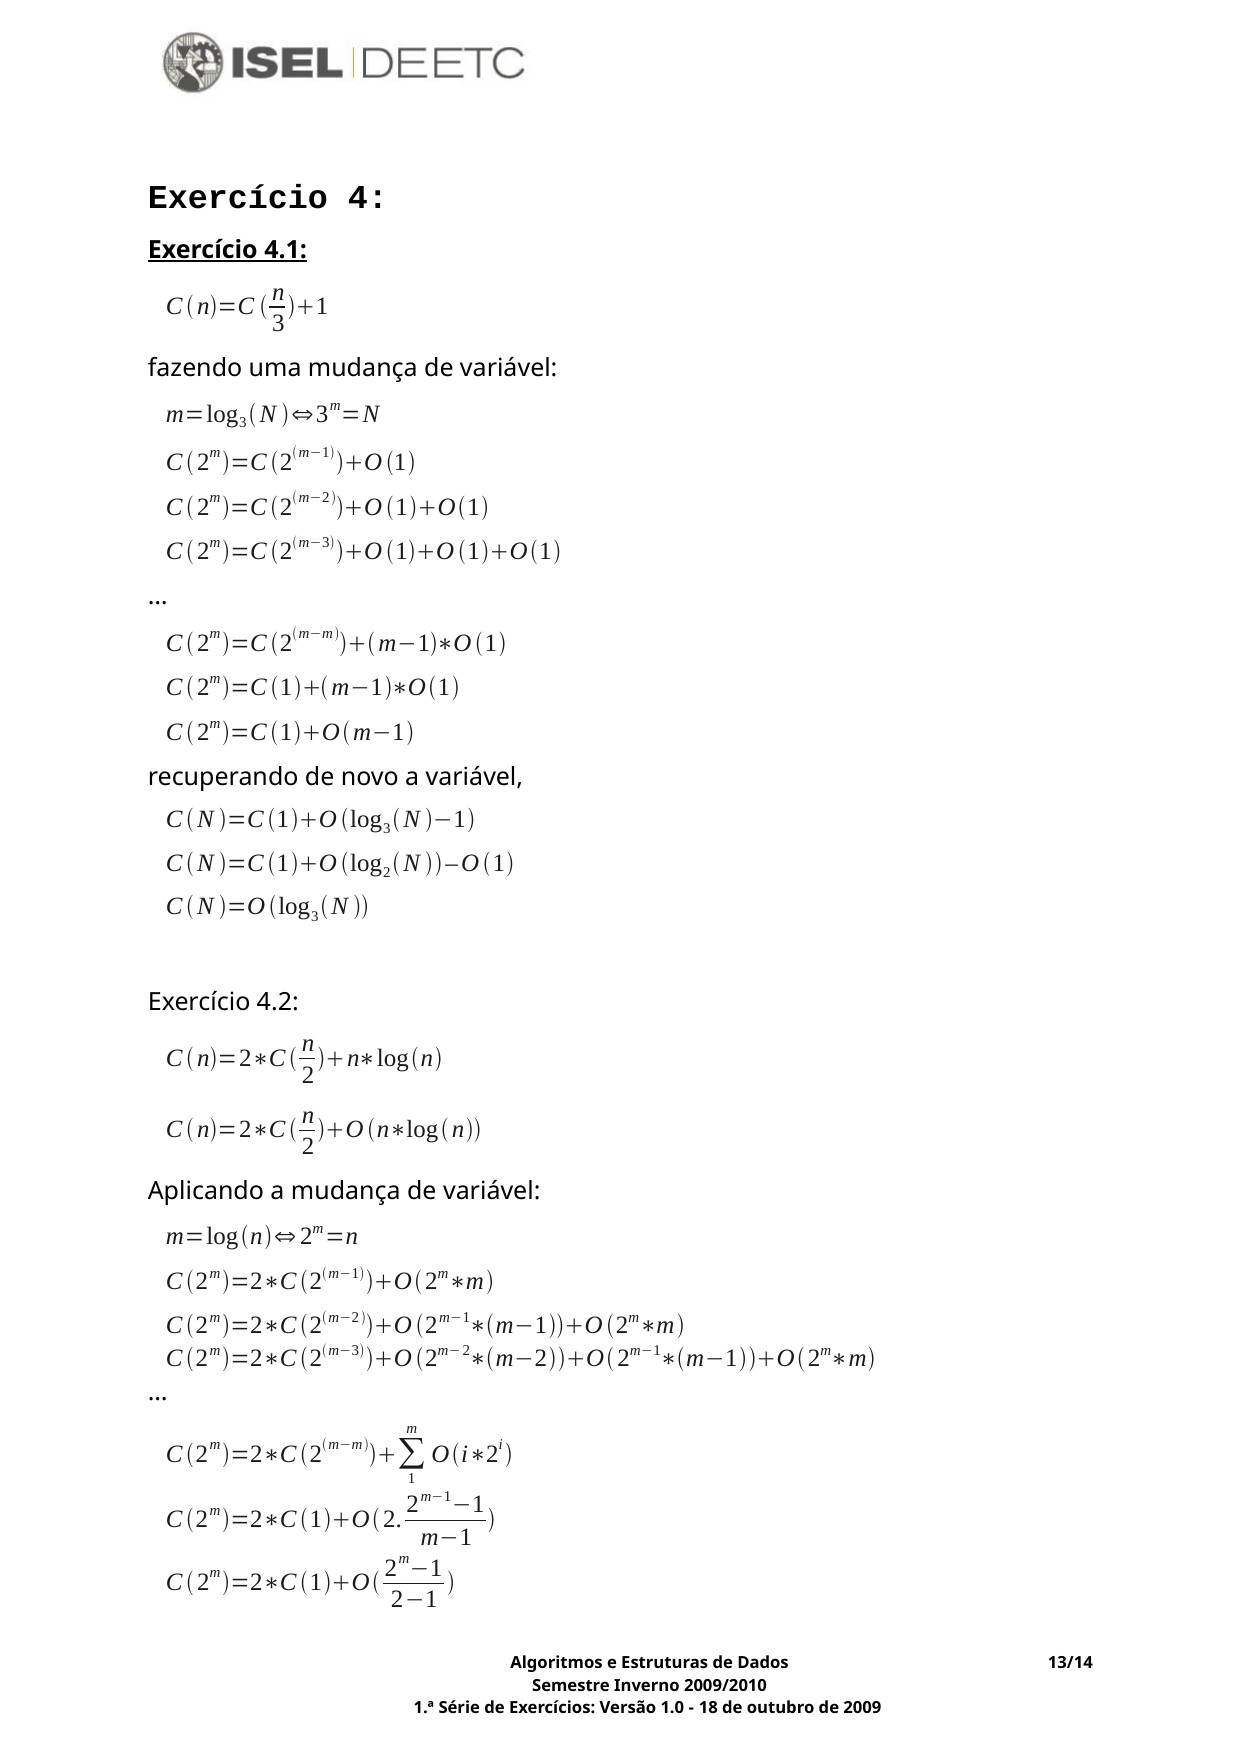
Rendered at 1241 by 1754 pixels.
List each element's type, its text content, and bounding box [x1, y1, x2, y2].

text recuperando de novo a variável, [148, 759, 1093, 793]
text fazendo uma mudança de variável: [148, 349, 1093, 383]
picture [153, 17, 555, 118]
text Exercício 4.1: [148, 232, 1093, 266]
text … [148, 578, 1093, 612]
subtitle Exercício 4: [148, 181, 1093, 219]
text Aplicando a mudança de variável: [148, 1173, 1093, 1207]
text Exercício 4.2: [148, 983, 1093, 1017]
text … [148, 1373, 1093, 1407]
